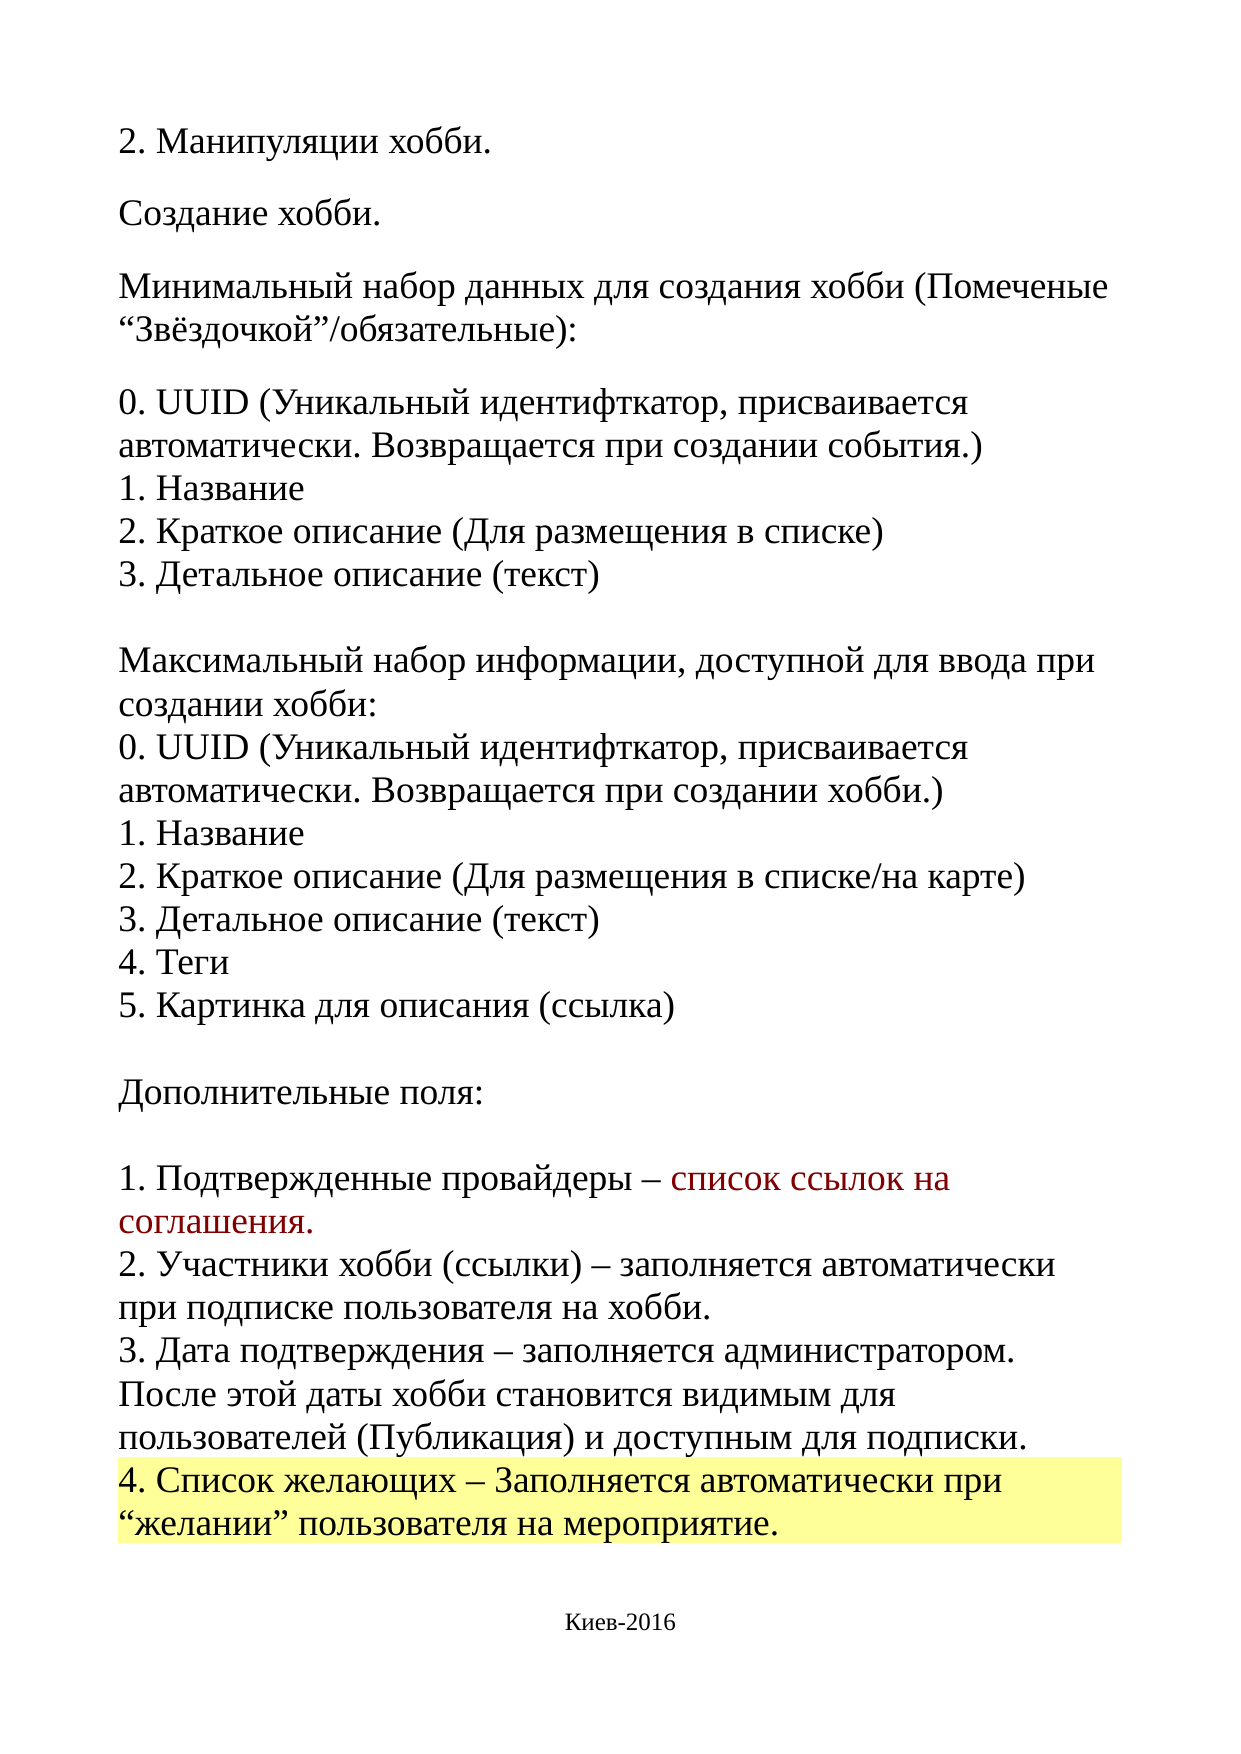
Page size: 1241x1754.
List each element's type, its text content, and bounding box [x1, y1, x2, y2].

text 1. Название [118, 810, 1122, 853]
text 0. UUID (Уникальный идентифткатор, присваивается автоматически. Возвращается при создании события.) [118, 379, 1122, 465]
text Дополнительные поля: [118, 1069, 1122, 1112]
text 1. Название [118, 465, 1122, 508]
text 4. Теги [118, 940, 1122, 983]
text Создание хобби. [118, 191, 1122, 234]
text 2. Участники хобби (ссылки) – заполняется автоматически при подписке пользователя на хобби. [118, 1242, 1122, 1328]
text 1. Подтвержденные провайдеры – список ссылок на соглашения. [118, 1155, 1122, 1242]
text 2. Манипуляции хобби. [118, 118, 1122, 161]
text Максимальный набор информации, доступной для ввода при создании хобби: [118, 638, 1122, 724]
text 2. Краткое описание (Для размещения в списке/на карте) [118, 853, 1122, 897]
text 0. UUID (Уникальный идентифткатор, присваивается автоматически. Возвращается при создании хобби.) [118, 724, 1122, 810]
text 4. Список желающих – Заполняется автоматически при “желании” пользователя на мероприятие. [118, 1457, 1122, 1543]
text 3. Детальное описание (текст) [118, 552, 1122, 595]
text 3. Дата подтверждения – заполняется администратором. После этой даты хобби становится видимым для пользователей (Публикация) и доступным для подписки. [118, 1328, 1122, 1457]
text Минимальный набор данных для создания хобби (Помеченые “Звёздочкой”/обязательные): [118, 263, 1122, 349]
text 2. Краткое описание (Для размещения в списке) [118, 508, 1122, 552]
text 5. Картинка для описания (ссылка) [118, 983, 1122, 1026]
text 3. Детальное описание (текст) [118, 897, 1122, 940]
